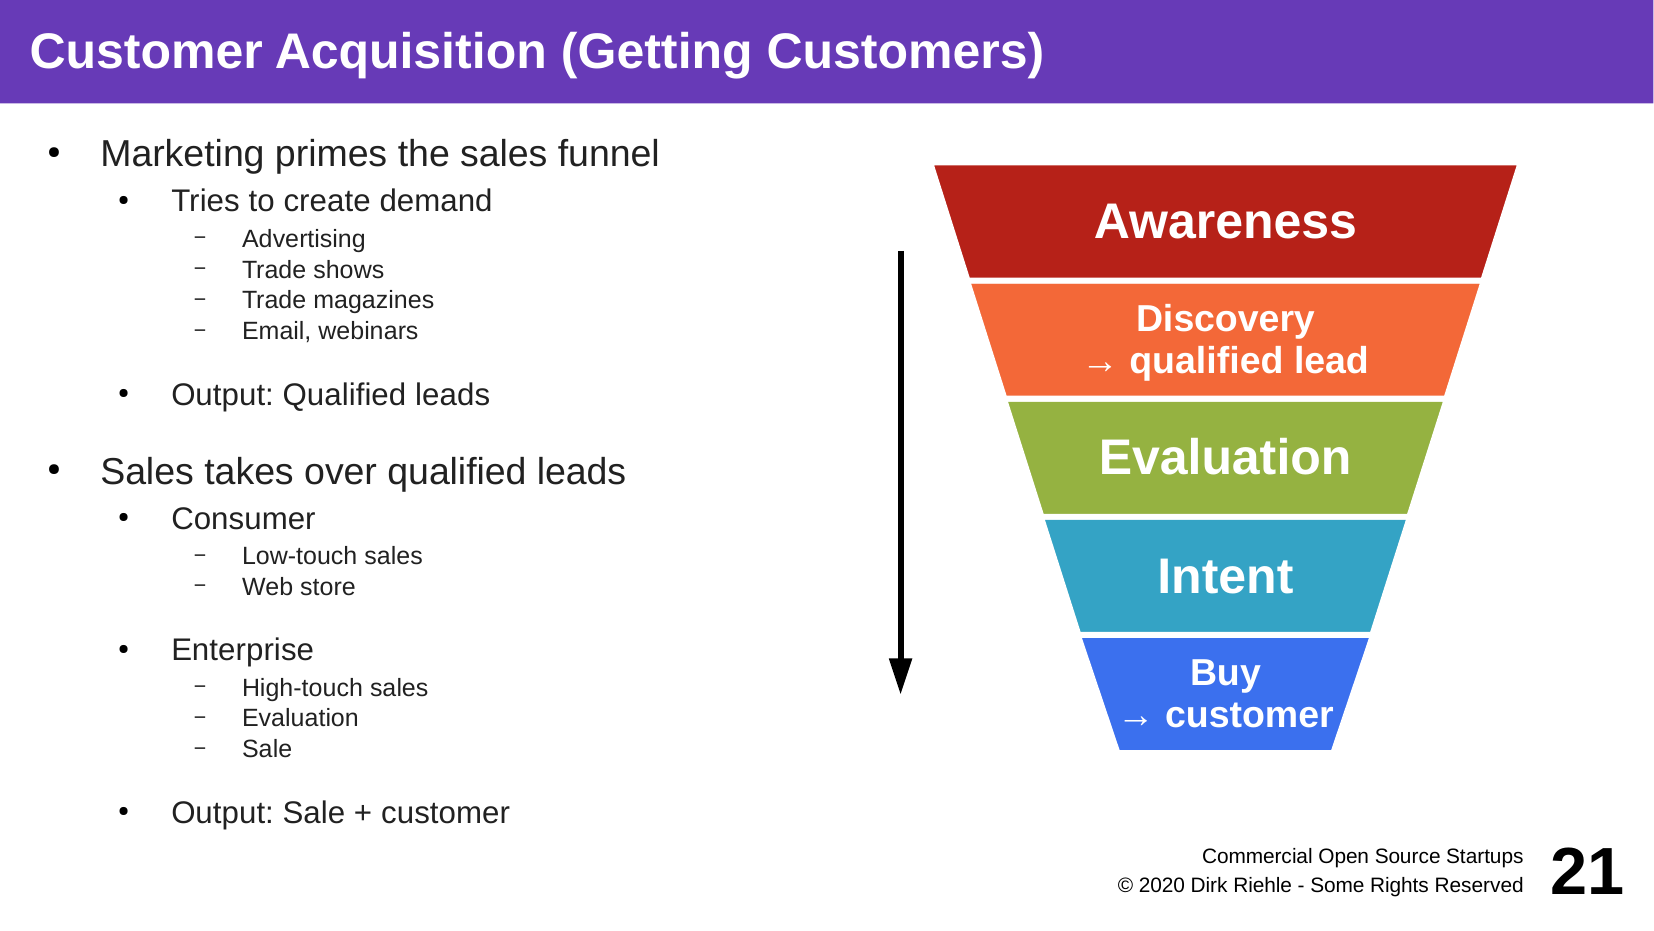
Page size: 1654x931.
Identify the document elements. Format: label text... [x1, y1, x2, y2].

text_box Buy → customer [1077, 634, 1374, 754]
text_box Intent [1040, 516, 1410, 635]
text_box Awareness [930, 162, 1521, 281]
list Marketing primes the sales funnel Tries to create demand Advertising Trade shows Trade magazines Email, webinars Output: Qualified leads Sales takes over qualified leads Consumer Low-touch sales Web store Enterprise High-touch sales Evaluation Sale Output: Sale + customer [29, 132, 808, 813]
text_box Evaluation [1003, 398, 1447, 517]
title Customer Acquisition (Getting Customers) [0, 0, 1654, 104]
text_box Discovery → qualified lead [967, 281, 1484, 399]
